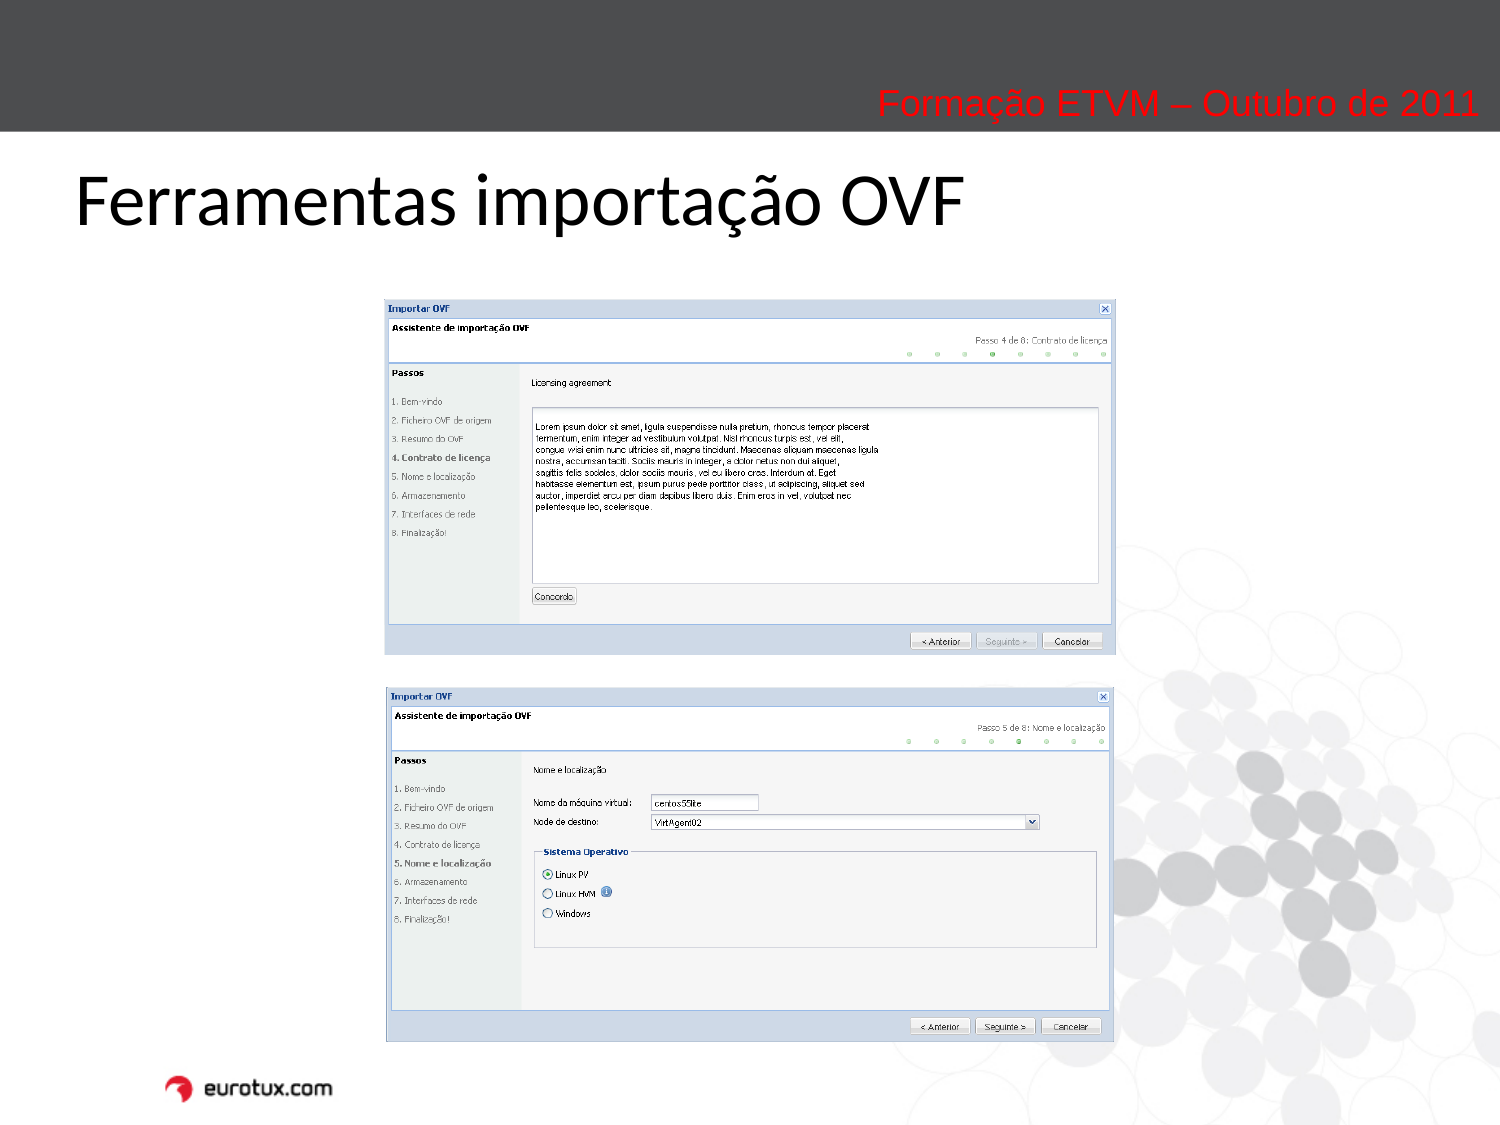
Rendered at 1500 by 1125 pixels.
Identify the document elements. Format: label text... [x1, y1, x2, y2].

picture [0, 0, 1500, 1125]
title Ferramentas importação OVF [75, 112, 1425, 301]
